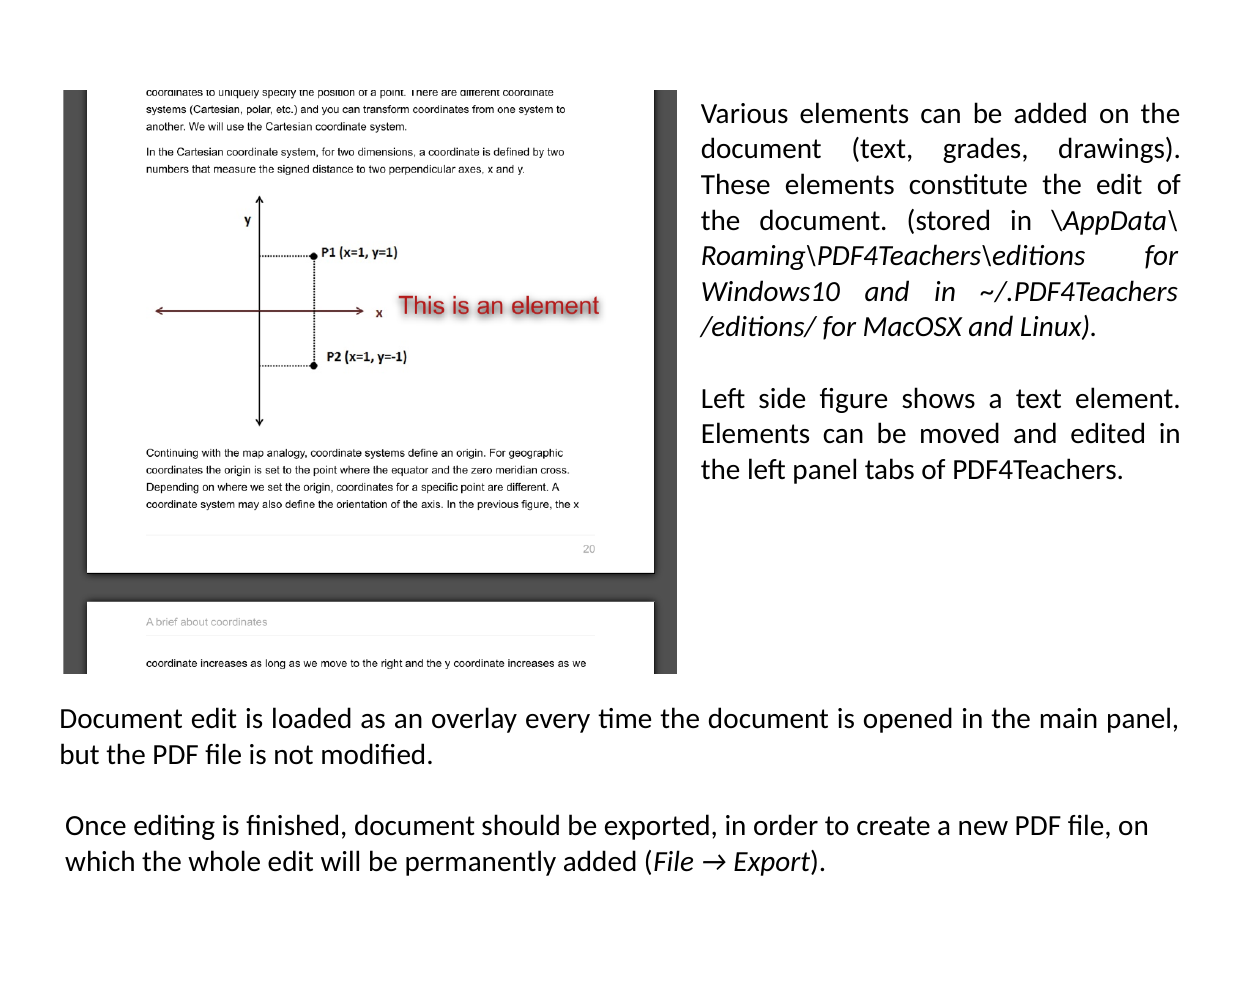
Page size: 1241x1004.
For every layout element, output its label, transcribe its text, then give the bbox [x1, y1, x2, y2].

text Left side figure shows a text element. Elements can be moved and edited in the left panel tabs of PDF4Teachers. [677, 380, 1181, 487]
text Once editing is finished, document should be exported, in order to create a new PDF file, on which the whole edit will be permanently added (File → Export). [65, 807, 1181, 878]
picture [63, 90, 677, 674]
text Document edit is loaded as an overlay every time the document is opened in the main panel, but the PDF file is not modified. [59, 700, 1181, 772]
text Various elements can be added on the document (text, grades, drawings). These elements constitute the edit of the document. (stored in \AppData\Roaming\PDF4Teachers\editions for Windows10 and in ~/.PDF4Teachers /editions/ for MacOSX and Linux). [677, 95, 1181, 344]
